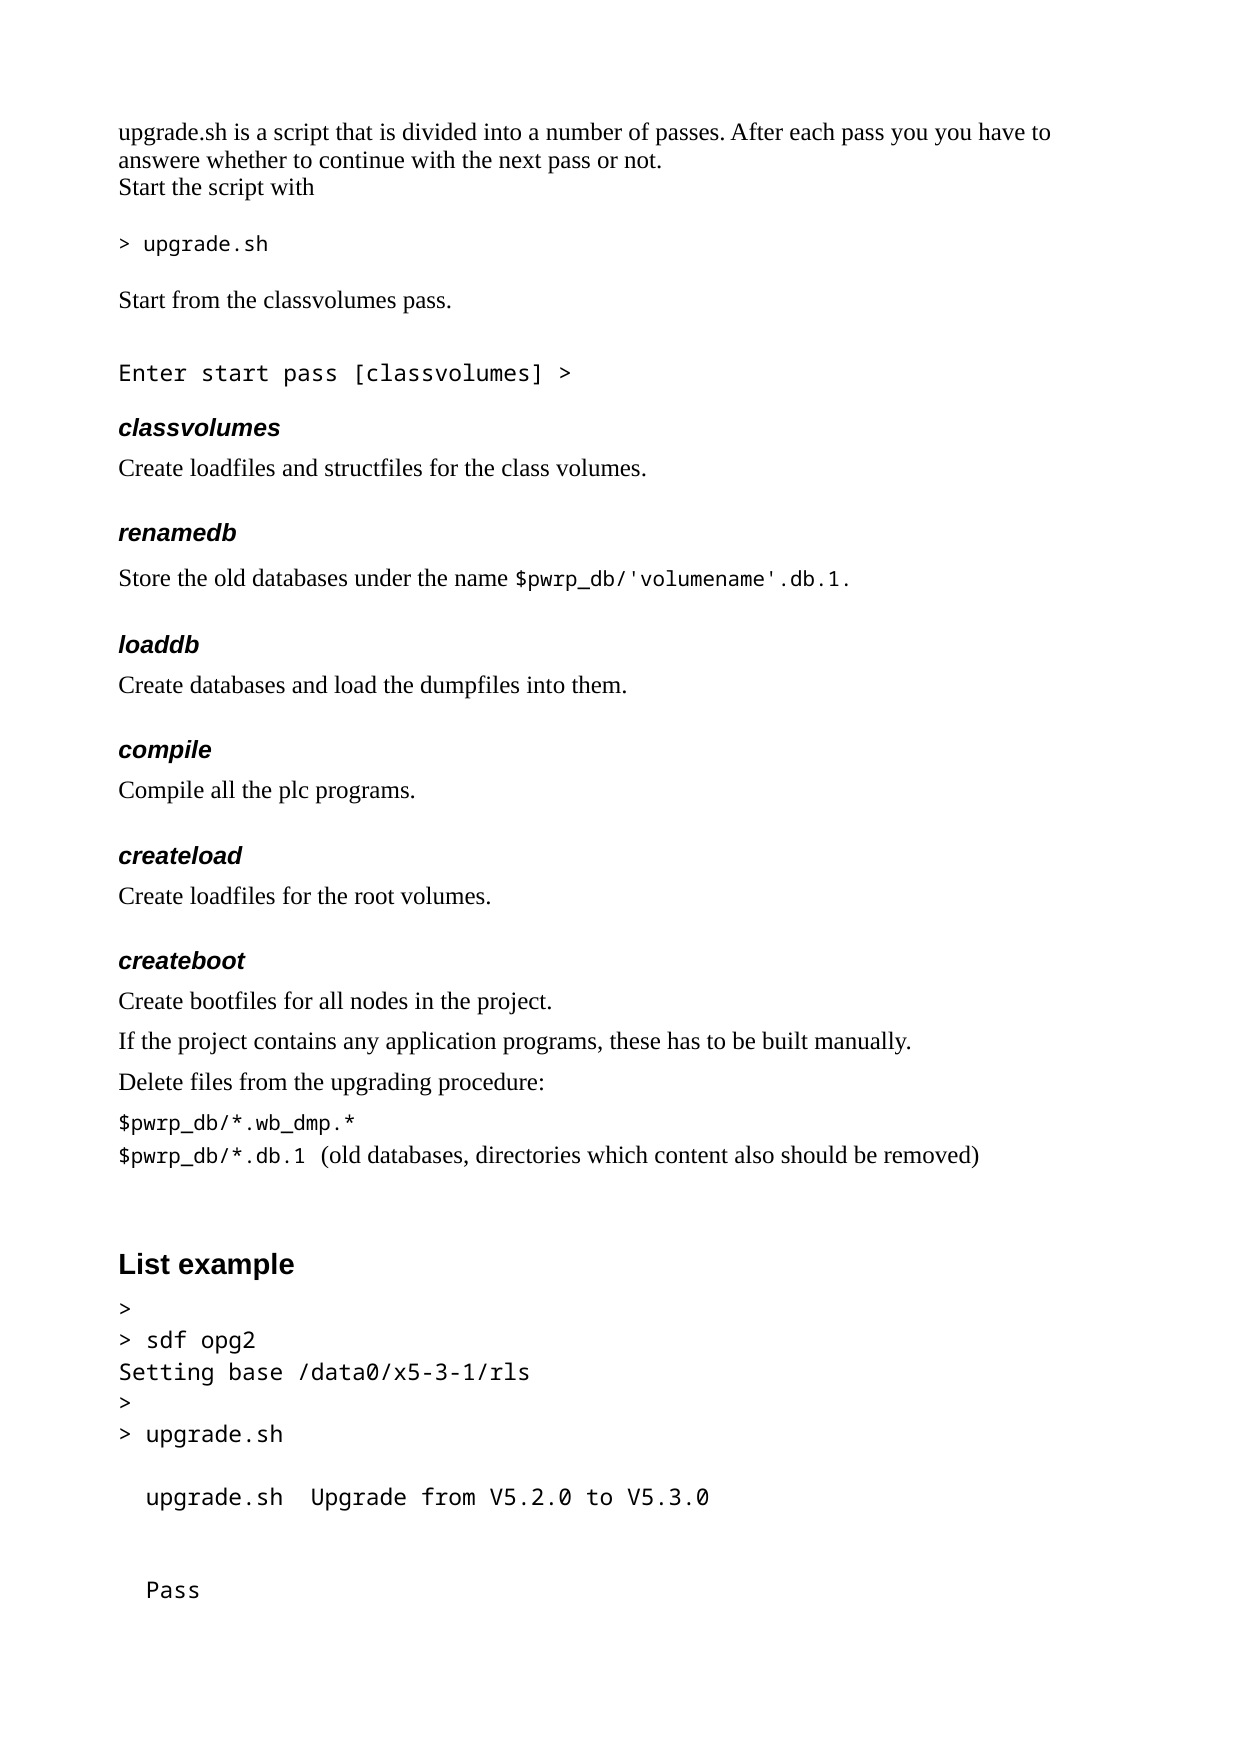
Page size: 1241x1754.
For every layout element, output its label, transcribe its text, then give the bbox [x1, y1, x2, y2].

text Start from the classvolumes pass. [118, 286, 1122, 313]
text Enter start pass [classvolumes] > [118, 357, 1122, 388]
subtitle List example [118, 1248, 1122, 1281]
text Delete files from the upgrading procedure: [118, 1068, 1122, 1095]
text Start the script with [118, 173, 1122, 201]
text If the project contains any application programs, these has to be built manually. [118, 1027, 1122, 1055]
text > [118, 1293, 1122, 1324]
subtitle createload [118, 842, 1122, 869]
text Setting base /data0/x5-3-1/rls [118, 1356, 1122, 1387]
text > [118, 1387, 1122, 1418]
text Store the old databases under the name $pwrp_db/'volumename'.db.1. [118, 559, 1122, 593]
subtitle createboot [118, 947, 1122, 975]
text Create databases and load the dumpfiles into them. [118, 671, 1122, 699]
text Pass [118, 1574, 1122, 1606]
text upgrade.sh Upgrade from V5.2.0 to V5.3.0 [118, 1481, 1122, 1512]
text Create loadfiles and structfiles for the class volumes. [118, 454, 1122, 481]
text Create bootfiles for all nodes in the project. [118, 987, 1122, 1015]
subtitle compile [118, 736, 1122, 764]
text Create loadfiles for the root volumes. [118, 882, 1122, 909]
text $pwrp_db/*.db.1 (old databases, directories which content also should be removed) [118, 1136, 1122, 1170]
text Compile all the plc programs. [118, 776, 1122, 804]
subtitle loaddb [118, 631, 1122, 658]
text upgrade.sh is a script that is divided into a number of passes. After each pass you you have to answere whether to continue with the next pass or not. [118, 118, 1122, 173]
text > upgrade.sh [118, 229, 1122, 257]
text $pwrp_db/*.wb_dmp.* [118, 1108, 1122, 1136]
subtitle classvolumes [118, 413, 1122, 441]
text > upgrade.sh [118, 1418, 1122, 1449]
text > sdf opg2 [118, 1324, 1122, 1356]
subtitle renamedb [118, 519, 1122, 547]
